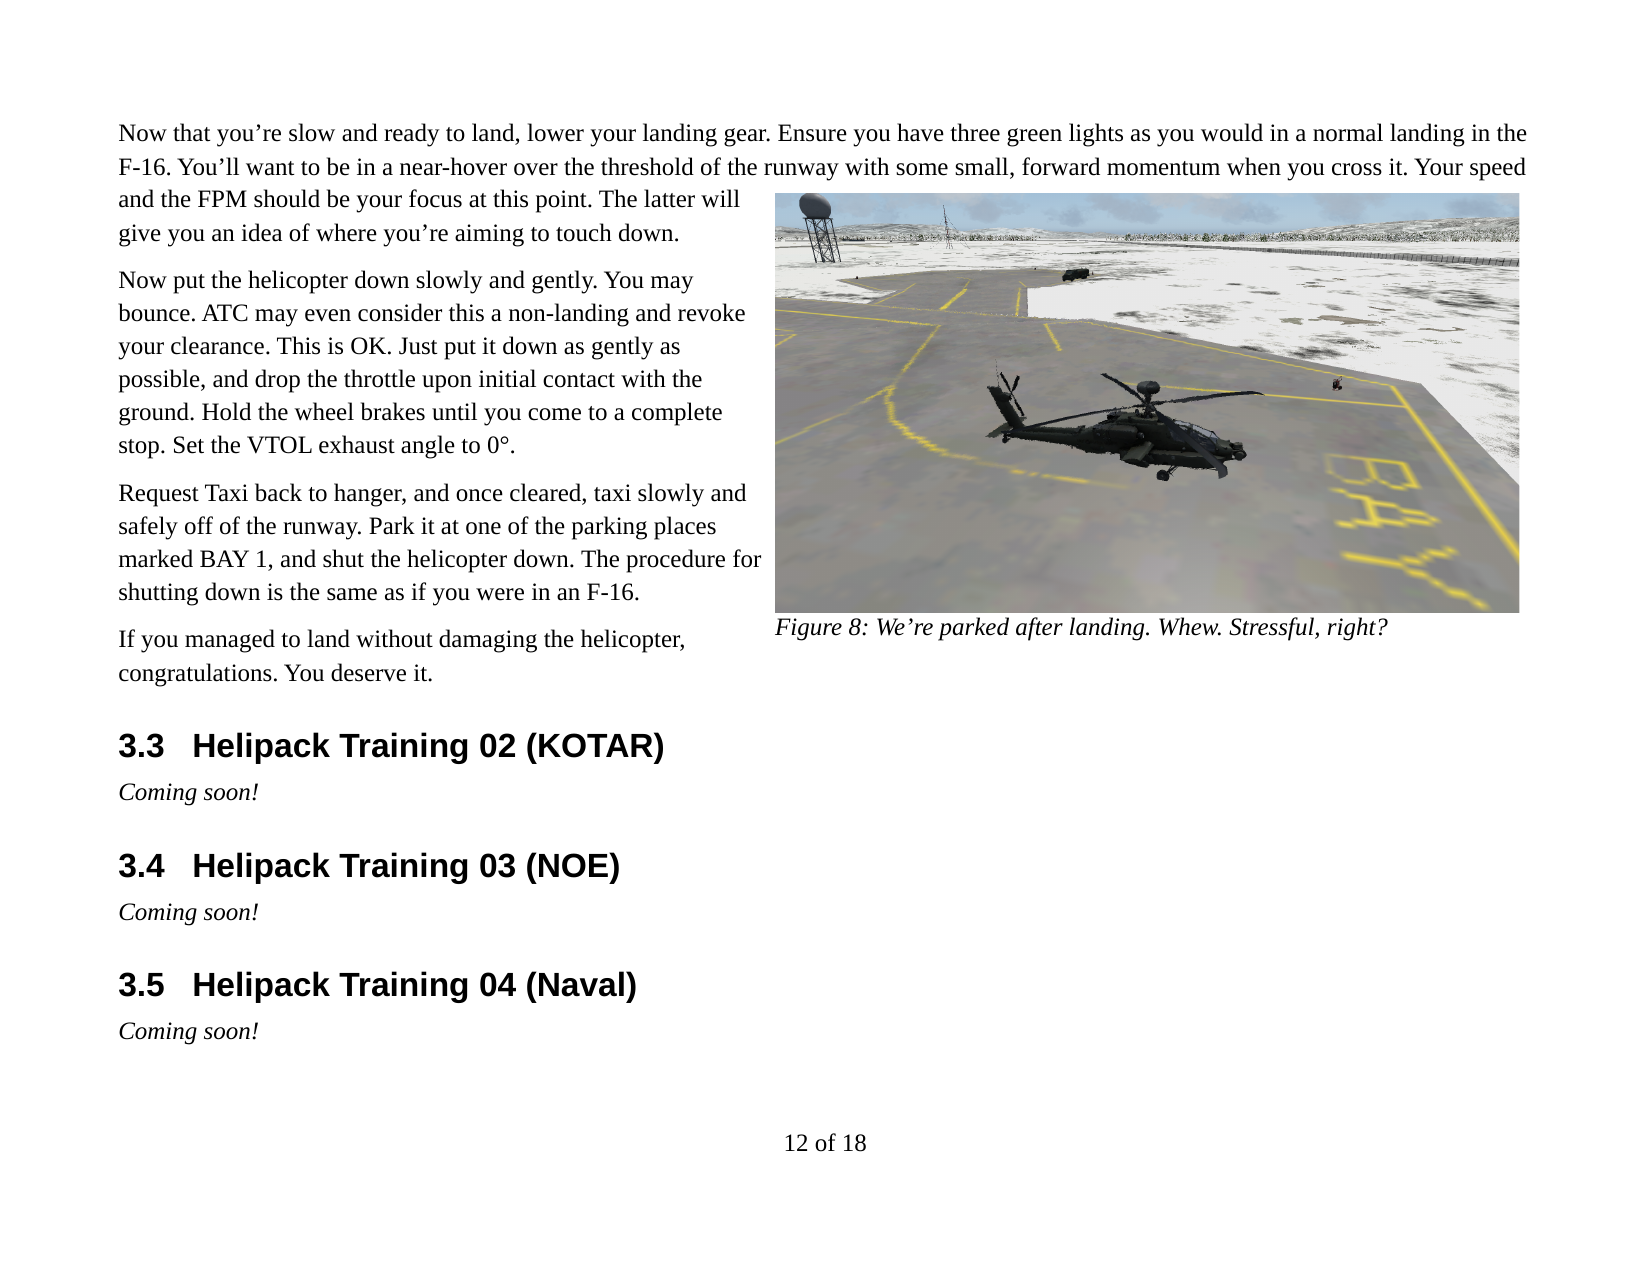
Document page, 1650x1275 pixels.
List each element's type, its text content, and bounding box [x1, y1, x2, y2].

text Now put the helicopter down slowly and gently. You may bounce. ATC may even consider this a non-landing and revoke your clearance. This is OK. Just put it down as gently as possible, and drop the throttle upon initial contact with the ground. Hold the wheel brakes until you come to a complete stop. Set the VTOL exhaust angle to 0°. [118, 265, 775, 459]
subtitle Helipack Training 02 (KOTAR) [118, 726, 1532, 765]
text Now that you’re slow and ready to land, lower your landing gear. Ensure you have three green lights as you would in a normal landing in the F-16. You’ll want to be in a near-hover over the threshold of the runway with some small, forward momentum when you cross it. Your speed and the FPM should be your focus at this point. The latter will give you an idea of where you’re aiming to touch down. [118, 118, 1532, 246]
subtitle Helipack Training 04 (Naval) [118, 965, 1532, 1004]
text If you managed to land without damaging the helicopter, congratulations. You deserve it. [118, 624, 1532, 686]
text Request Taxi back to hanger, and once cleared, taxi slowly and safely off of the runway. Park it at one of the parking places marked BAY 1, and shut the helicopter down. The procedure for shutting down is the same as if you were in an F-16. [118, 478, 775, 606]
text Figure 8: We’re parked after landing. Whew. Stressful, right? [775, 613, 1519, 641]
text Coming soon! [118, 897, 1532, 926]
text Coming soon! [118, 777, 1532, 806]
subtitle Helipack Training 03 (NOE) [118, 846, 1532, 884]
text Coming soon! [118, 1016, 1532, 1045]
picture [775, 193, 1520, 613]
